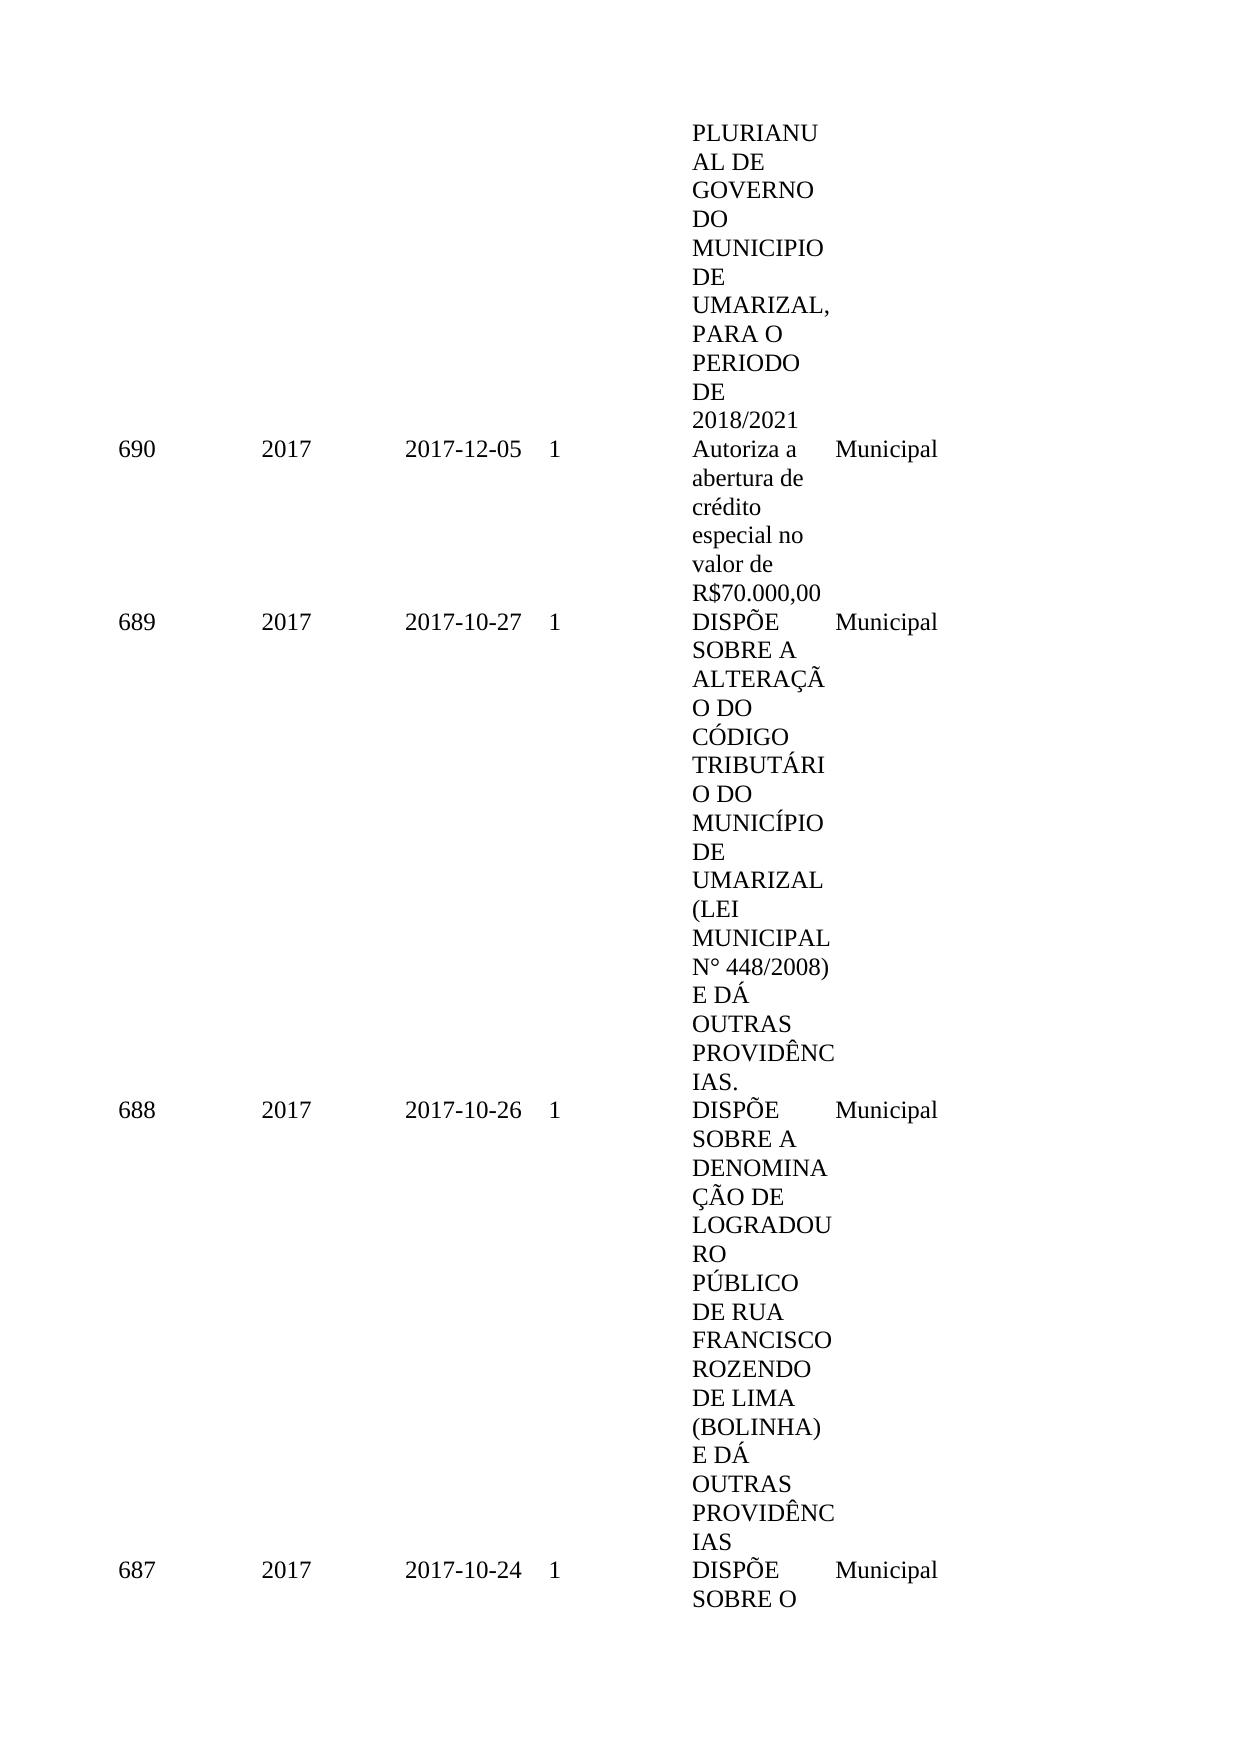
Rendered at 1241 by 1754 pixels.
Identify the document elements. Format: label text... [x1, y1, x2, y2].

table_cell 2017 [261, 1096, 405, 1556]
table_cell DISPÕE SOBRE A ALTERAÇÃO DO CÓDIGO TRIBUTÁRIO DO MUNICÍPIO DE UMARIZAL (LEI MUNICIPAL N° 448/2008) E DÁ OUTRAS PROVIDÊNCIAS. [692, 607, 835, 1096]
table_cell 1 [548, 434, 692, 607]
table_cell 2017 [261, 434, 405, 607]
table_cell PLURIANUAL DE GOVERNO DO MUNICIPIO DE UMARIZAL, PARA O PERIODO DE 2018/2021 [692, 118, 835, 434]
table_cell 2017 [261, 607, 405, 1096]
table_cell Municipal [835, 607, 979, 1096]
table_cell 2017 [261, 1556, 405, 1613]
table_cell [548, 118, 692, 434]
table_cell [979, 434, 1122, 607]
table_cell 1 [548, 1096, 692, 1556]
table_cell 689 [118, 607, 261, 1096]
table_cell [261, 118, 405, 434]
table_cell DISPÕE SOBRE A DENOMINAÇÃO DE LOGRADOURO PÚBLICO DE RUA FRANCISCO ROZENDO DE LIMA (BOLINHA) E DÁ OUTRAS PROVIDÊNCIAS [692, 1096, 835, 1556]
table_cell 690 [118, 434, 261, 607]
table_cell [979, 607, 1122, 1096]
table_cell 688 [118, 1096, 261, 1556]
table_cell [405, 118, 548, 434]
table_cell 2017-10-26 [405, 1096, 548, 1556]
table_cell DISPÕE SOBRE O [692, 1556, 835, 1613]
table_cell [835, 118, 979, 434]
table_cell 2017-12-05 [405, 434, 548, 607]
table_cell Municipal [835, 1096, 979, 1556]
table_cell 1 [548, 1556, 692, 1613]
table_cell [979, 1556, 1122, 1613]
table_cell Municipal [835, 434, 979, 607]
table_cell 2017-10-24 [405, 1556, 548, 1613]
table_cell Municipal [835, 1556, 979, 1613]
table_cell 2017-10-27 [405, 607, 548, 1096]
table_cell [979, 1096, 1122, 1556]
table_cell 687 [118, 1556, 261, 1613]
table_cell [979, 118, 1122, 434]
table_cell [118, 118, 261, 434]
table_cell 1 [548, 607, 692, 1096]
table_cell Autoriza a abertura de crédito especial no valor de R$70.000,00 [692, 434, 835, 607]
